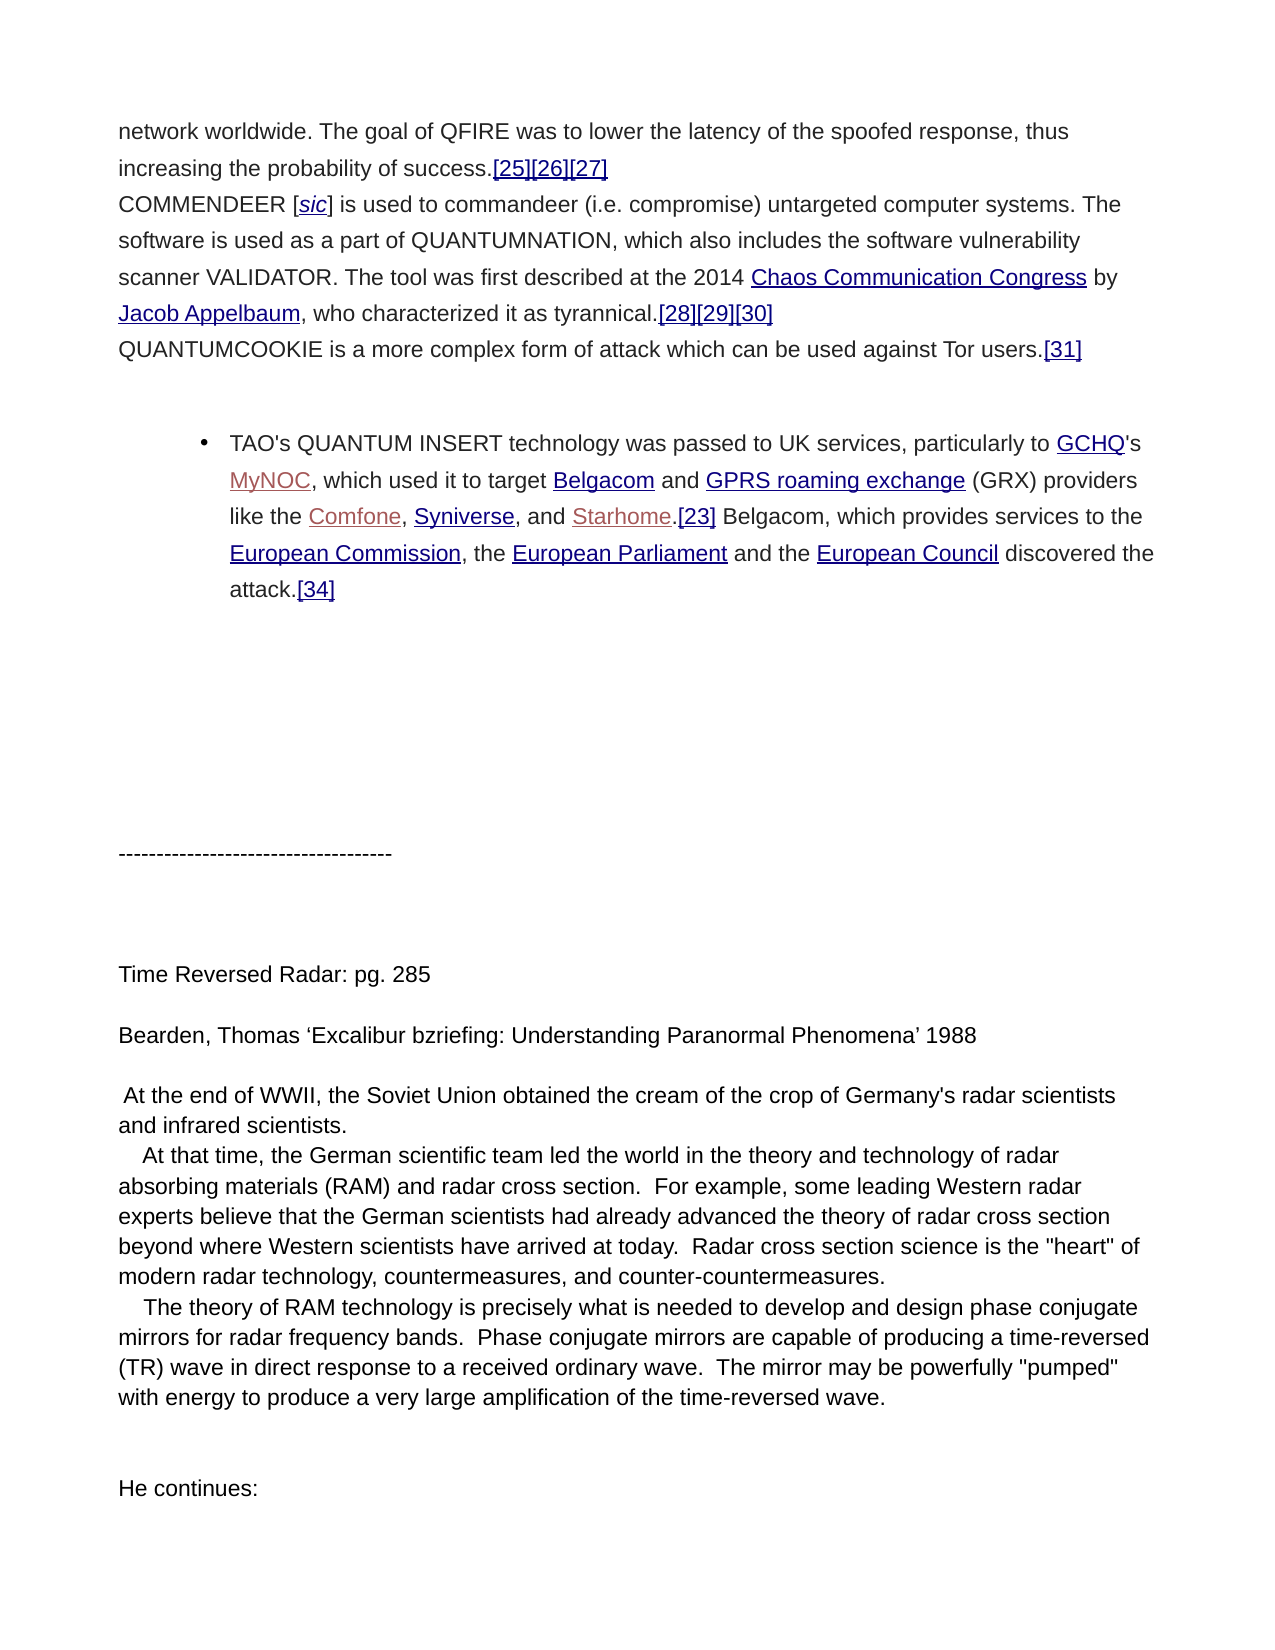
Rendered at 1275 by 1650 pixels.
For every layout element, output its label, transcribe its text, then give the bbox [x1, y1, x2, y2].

text network worldwide. The goal of QFIRE was to lower the latency of the spoofed response, thus increasing the probability of success.[25][26][27] [118, 118, 1157, 181]
text At the end of WWII, the Soviet Union obtained the cream of the crop of Germany's radar scientists and infrared scientists. At that time, the German scientific team led the world in the theory and technology of radar absorbing materials (RAM) and radar cross section. For example, some leading Western radar experts believe that the German scientists had already advanced the theory of radar cross section beyond where Western scientists have arrived at today. Radar cross section science is the "heart" of modern radar technology, countermeasures, and counter-countermeasures. The theory of RAM technology is precisely what is needed to develop and design phase conjugate mirrors for radar frequency bands. Phase conjugate mirrors are capable of producing a time-reversed (TR) wave in direct response to a received ordinary wave. The mirror may be powerfully "pumped" with energy to produce a very large amplification of the time-reversed wave. [118, 1082, 1157, 1410]
list TAO's QUANTUM INSERT technology was passed to UK services, particularly to GCHQ's MyNOC, which used it to target Belgacom and GPRS roaming exchange (GRX) providers like the Comfone, Syniverse, and Starhome.[23] Belgacom, which provides services to the European Commission, the European Parliament and the European Council discovered the attack.[34] [200, 430, 1157, 602]
text QUANTUMCOOKIE is a more complex form of attack which can be used against Tor users.[31] [118, 336, 1157, 363]
text He continues: [118, 1475, 1157, 1501]
text ------------------------------------ [118, 840, 1157, 867]
text Time Reversed Radar: pg. 285 [118, 961, 1157, 987]
text Bearden, Thomas ‘Excalibur bzriefing: Understanding Paranormal Phenomena’ 1988 [118, 1022, 1157, 1048]
text COMMENDEER [sic] is used to commandeer (i.e. compromise) untargeted computer systems. The software is used as a part of QUANTUMNATION, which also includes the software vulnerability scanner VALIDATOR. The tool was first described at the 2014 Chaos Communication Congress by Jacob Appelbaum, who characterized it as tyrannical.[28][29][30] [118, 191, 1157, 326]
